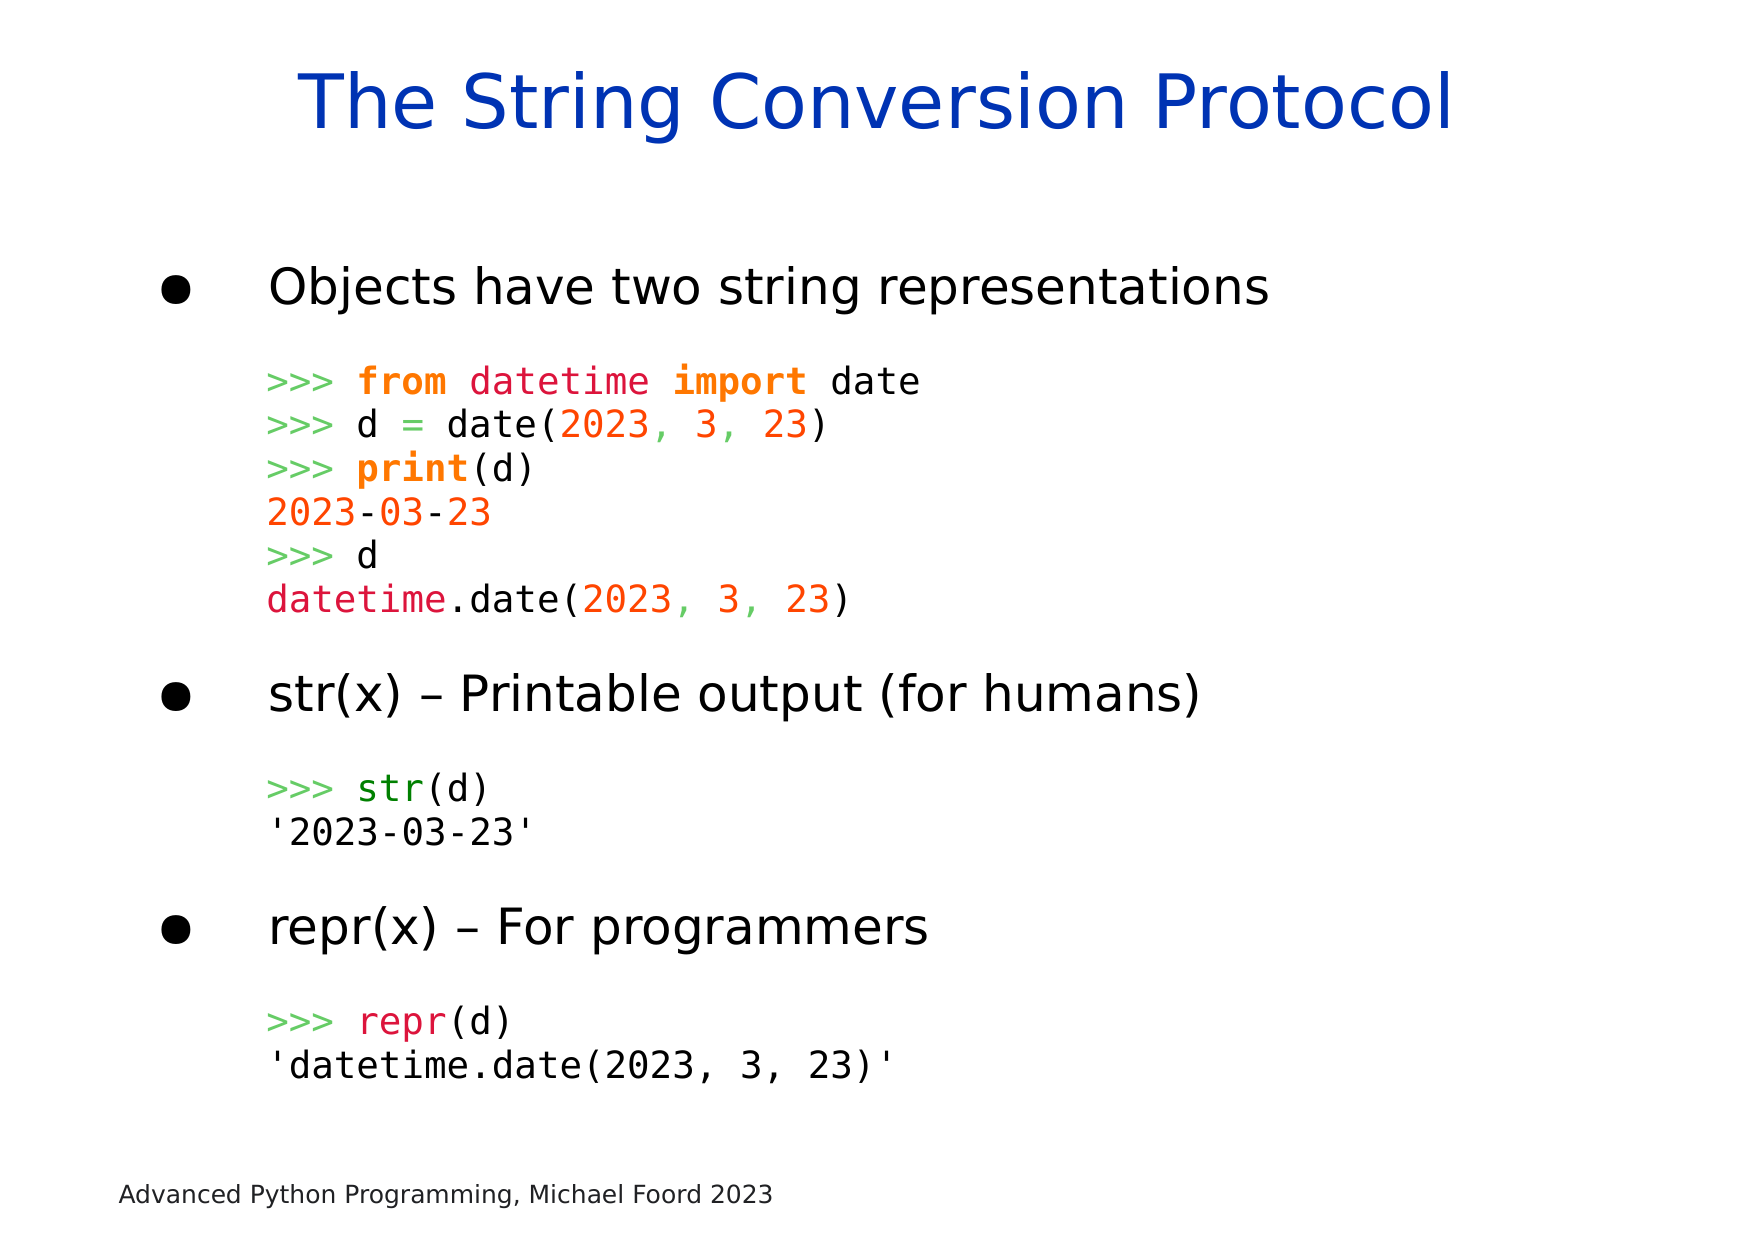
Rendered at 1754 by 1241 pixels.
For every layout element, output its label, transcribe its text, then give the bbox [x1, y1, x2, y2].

text The String Conversion Protocol [118, 59, 1636, 146]
list str(x) – Printable output (for humans) [156, 665, 1636, 723]
text datetime.date(2023, 3, 23) [266, 578, 1636, 621]
text >>> d [266, 534, 1636, 578]
text >>> from datetime import date [266, 359, 1636, 403]
list Objects have two string representations [156, 258, 1636, 316]
text >>> d = date(2023, 3, 23) [266, 403, 1636, 447]
text >>> str(d) [266, 767, 1636, 811]
text 'datetime.date(2023, 3, 23)' [266, 1043, 1636, 1087]
text 2023-03-23 [266, 490, 1636, 534]
text >>> repr(d) [266, 1000, 1636, 1043]
text >>> print(d) [266, 447, 1636, 490]
text '2023-03-23' [266, 811, 1636, 854]
list repr(x) – For programmers [156, 898, 1636, 956]
